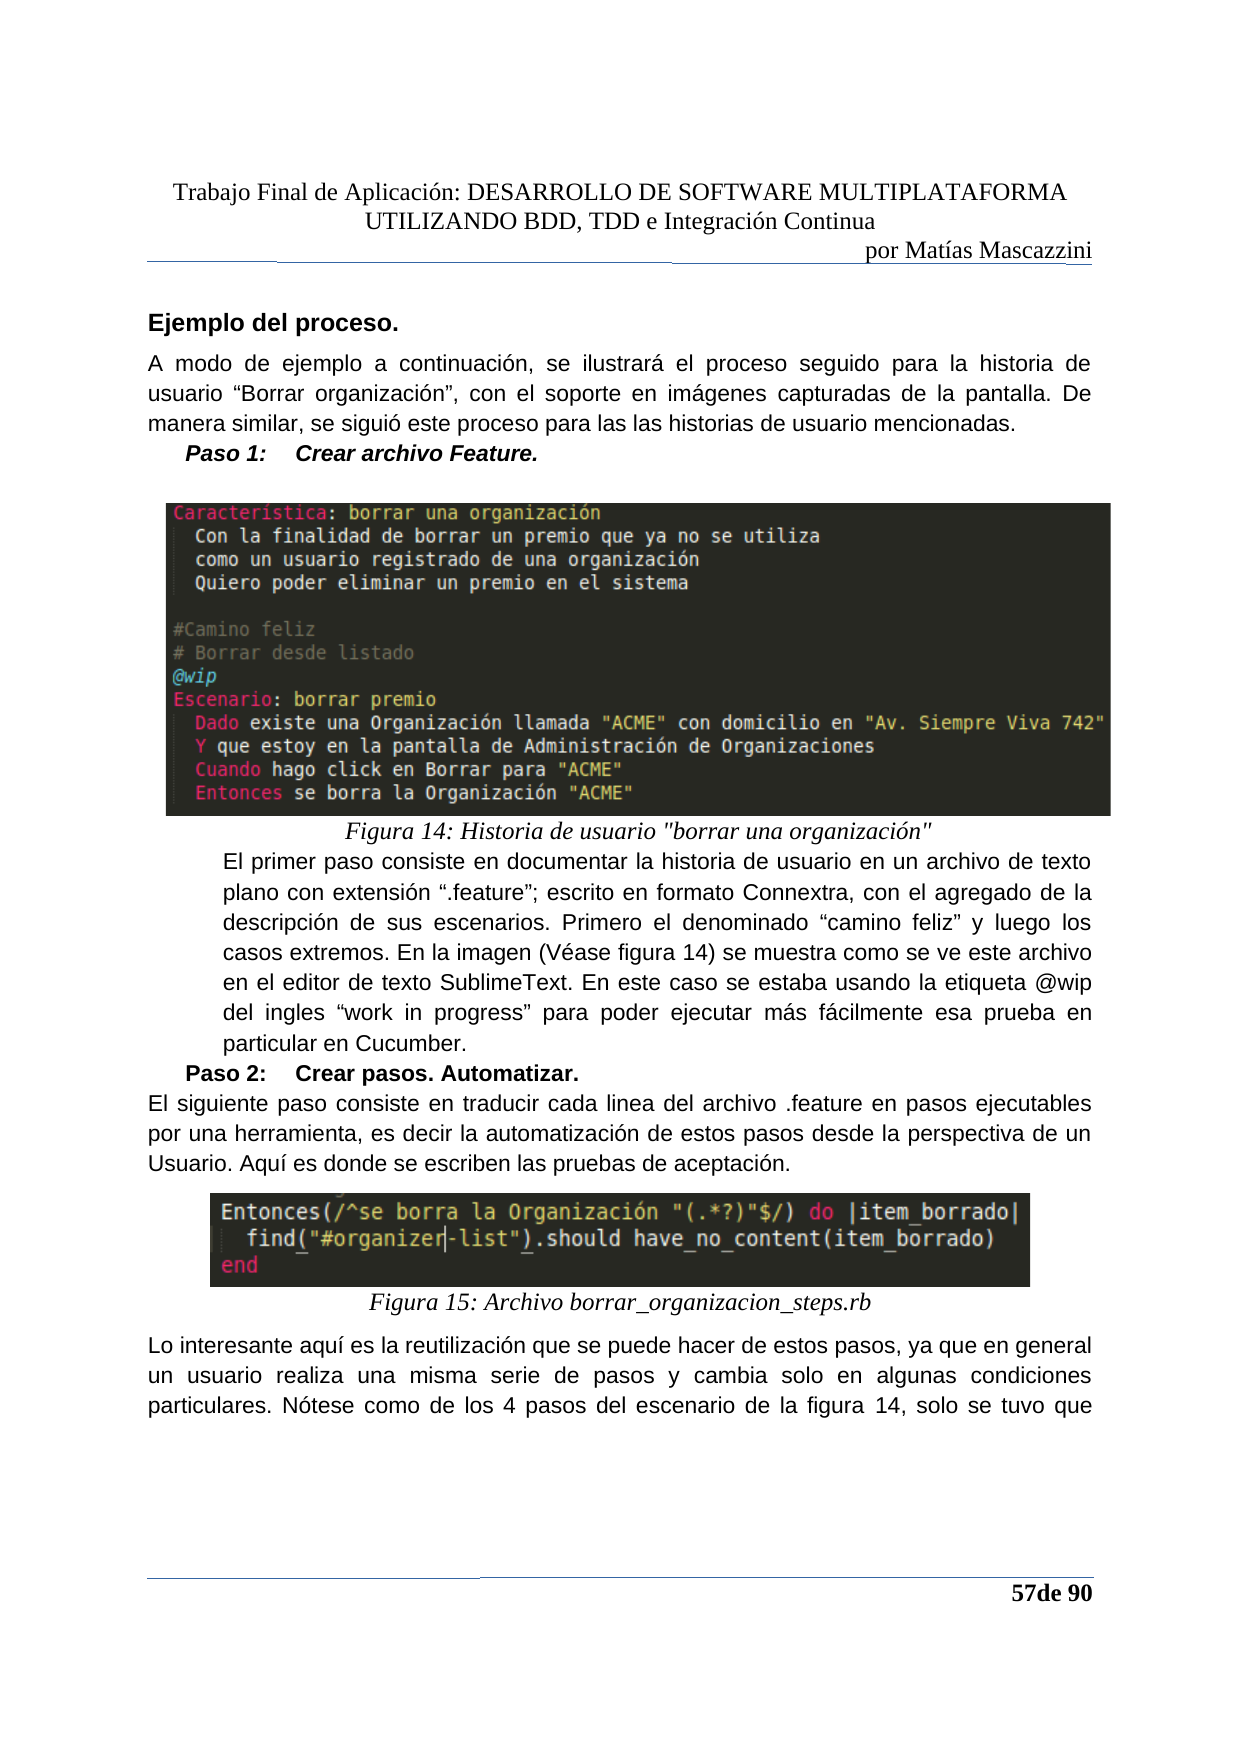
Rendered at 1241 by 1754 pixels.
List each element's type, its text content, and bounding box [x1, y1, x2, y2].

picture [165, 503, 1111, 816]
list [166, 491, 1111, 503]
text A modo de ejemplo a continuación, se ilustrará el proceso seguido para la historia de usuario “Borrar organización”, con el soporte en imágenes capturadas de la pantalla. De manera similar, se siguió este proceso para las las historias de usuario mencionadas. [148, 349, 1093, 436]
subtitle Ejemplo del proceso. [148, 308, 1093, 337]
picture [210, 1193, 1031, 1287]
text Figura 15: Archivo borrar_organizacion_steps.rb [210, 1287, 1030, 1316]
list Crear archivo Feature. [185, 440, 1093, 467]
list [185, 470, 1093, 491]
list Crear pasos. Automatizar. [185, 1060, 1093, 1086]
text El siguiente paso consiste en traducir cada linea del archivo .feature en pasos ejecutables por una herramienta, es decir la automatización de estos pasos desde la perspectiva de un Usuario. Aquí es donde se escriben las pruebas de aceptación. [148, 1090, 1093, 1177]
list Figura 14: Historia de usuario "borrar una organización" [166, 816, 1111, 844]
list El primer paso consiste en documentar la historia de usuario en un archivo de texto plano con extensión “.feature”; escrito en formato Connextra, con el agregado de la descripción de sus escenarios. Primero el denominado “camino feliz” y luego los casos extremos. En la imagen (Véase figura 14) se muestra como se ve este archivo en el editor de texto SublimeText. En este caso se estaba usando la etiqueta @wip del ingles “work in progress” para poder ejecutar más fácilmente esa prueba en particular en Cucumber. [185, 844, 1093, 1056]
text Lo interesante aquí es la reutilización que se puede hacer de estos pasos, ya que en general un usuario realiza una misma serie de pasos y cambia solo en algunas condiciones particulares. Nótese como de los 4 pasos del escenario de la figura 14, solo se tuvo que [148, 1332, 1093, 1418]
